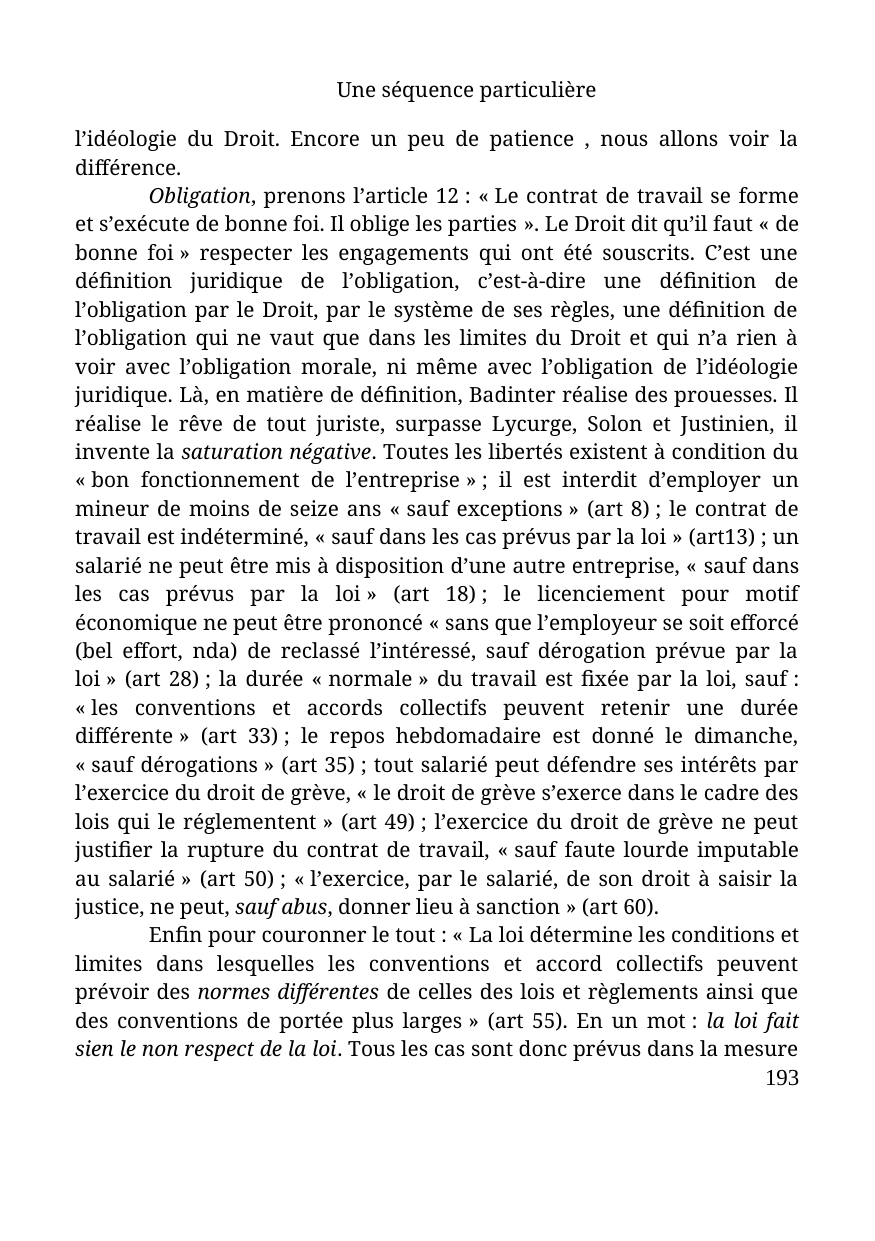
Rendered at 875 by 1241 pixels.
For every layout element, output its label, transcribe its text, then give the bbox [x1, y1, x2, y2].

text l’idéologie du Droit. Encore un peu de patience , nous allons voir la différence. [75, 124, 799, 181]
text Obligation, prenons l’article 12 : « Le contrat de travail se forme et s’exécute de bonne foi. Il oblige les parties ». Le Droit dit qu’il faut « de bonne foi » respecter les engagements qui ont été souscrits. C’est une définition juridique de l’obligation, c’est-à-dire une définition de l’obligation par le Droit, par le système de ses règles, une définition de l’obligation qui ne vaut que dans les limites du Droit et qui n’a rien à voir avec l’obligation morale, ni même avec l’obligation de l’idéologie juridique. Là, en matière de définition, Badinter réalise des prouesses. Il réalise le rêve de tout juriste, surpasse Lycurge, Solon et Justinien, il invente la saturation négative. Toutes les libertés existent à condition du « bon fonctionnement de l’entreprise » ; il est interdit d’employer un mineur de moins de seize ans « sauf exceptions » (art 8) ; le contrat de travail est indéterminé, « sauf dans les cas prévus par la loi » (art13) ; un salarié ne peut être mis à disposition d’une autre entreprise, « sauf dans les cas prévus par la loi » (art 18) ; le licenciement pour motif économique ne peut être prononcé « sans que l’employeur se soit efforcé (bel effort, nda) de reclassé l’intéressé, sauf dérogation prévue par la loi » (art 28) ; la durée « normale » du travail est fixée par la loi, sauf : « les conventions et accords collectifs peuvent retenir une durée différente » (art 33) ; le repos hebdomadaire est donné le dimanche, « sauf dérogations » (art 35) ; tout salarié peut défendre ses intérêts par l’exercice du droit de grève, « le droit de grève s’exerce dans le cadre des lois qui le réglementent » (art 49) ; l’exercice du droit de grève ne peut justifier la rupture du contrat de travail, « sauf faute lourde imputable au salarié » (art 50) ; « l’exercice, par le salarié, de son droit à saisir la justice, ne peut, sauf abus, donner lieu à sanction » (art 60). [75, 181, 799, 921]
text Enfin pour couronner le tout : « La loi détermine les conditions et limites dans lesquelles les conventions et accord collectifs peuvent prévoir des normes différentes de celles des lois et règlements ainsi que des conventions de portée plus larges » (art 55). En un mot : la loi fait sien le non respect de la loi. Tous les cas sont donc prévus dans la mesure [75, 921, 799, 1063]
